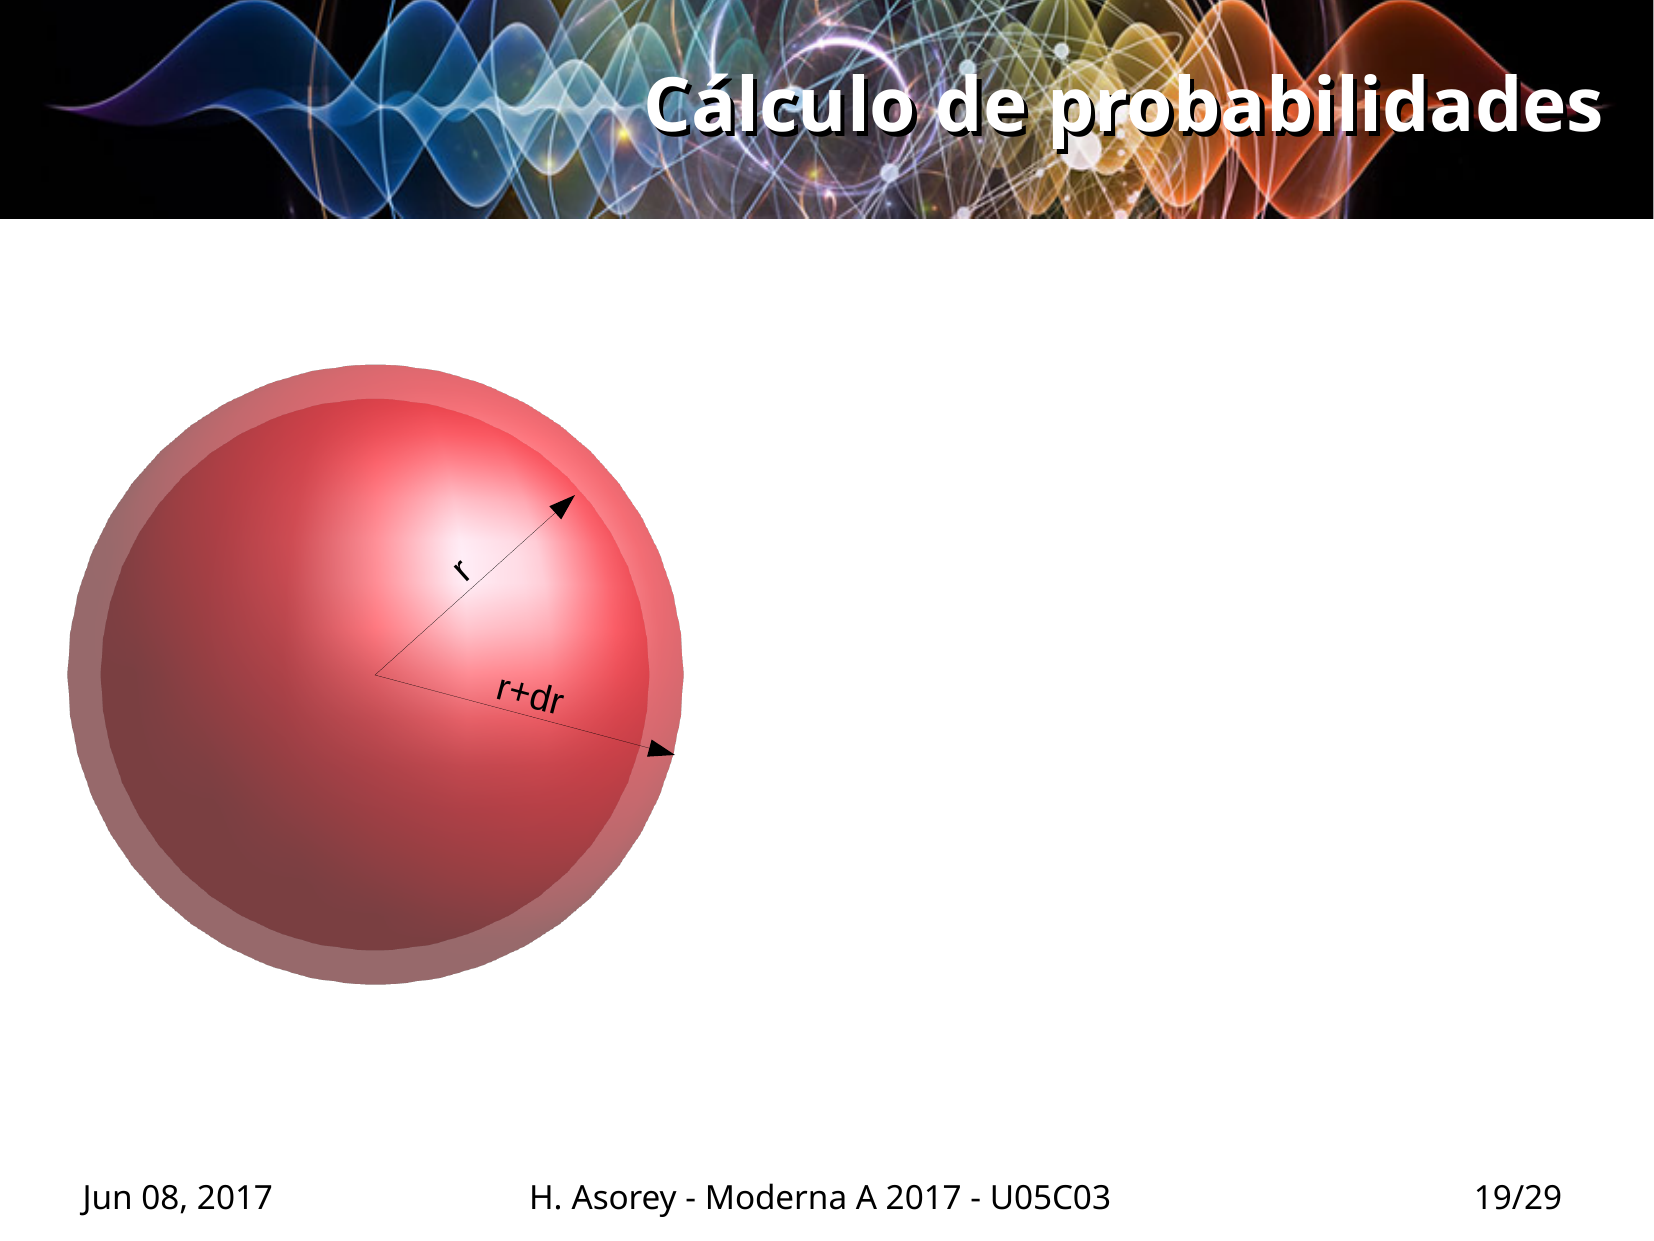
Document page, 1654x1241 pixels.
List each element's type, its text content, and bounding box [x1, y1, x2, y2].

picture [0, 0, 1654, 219]
title Cálculo de probabilidades [45, 15, 1606, 191]
